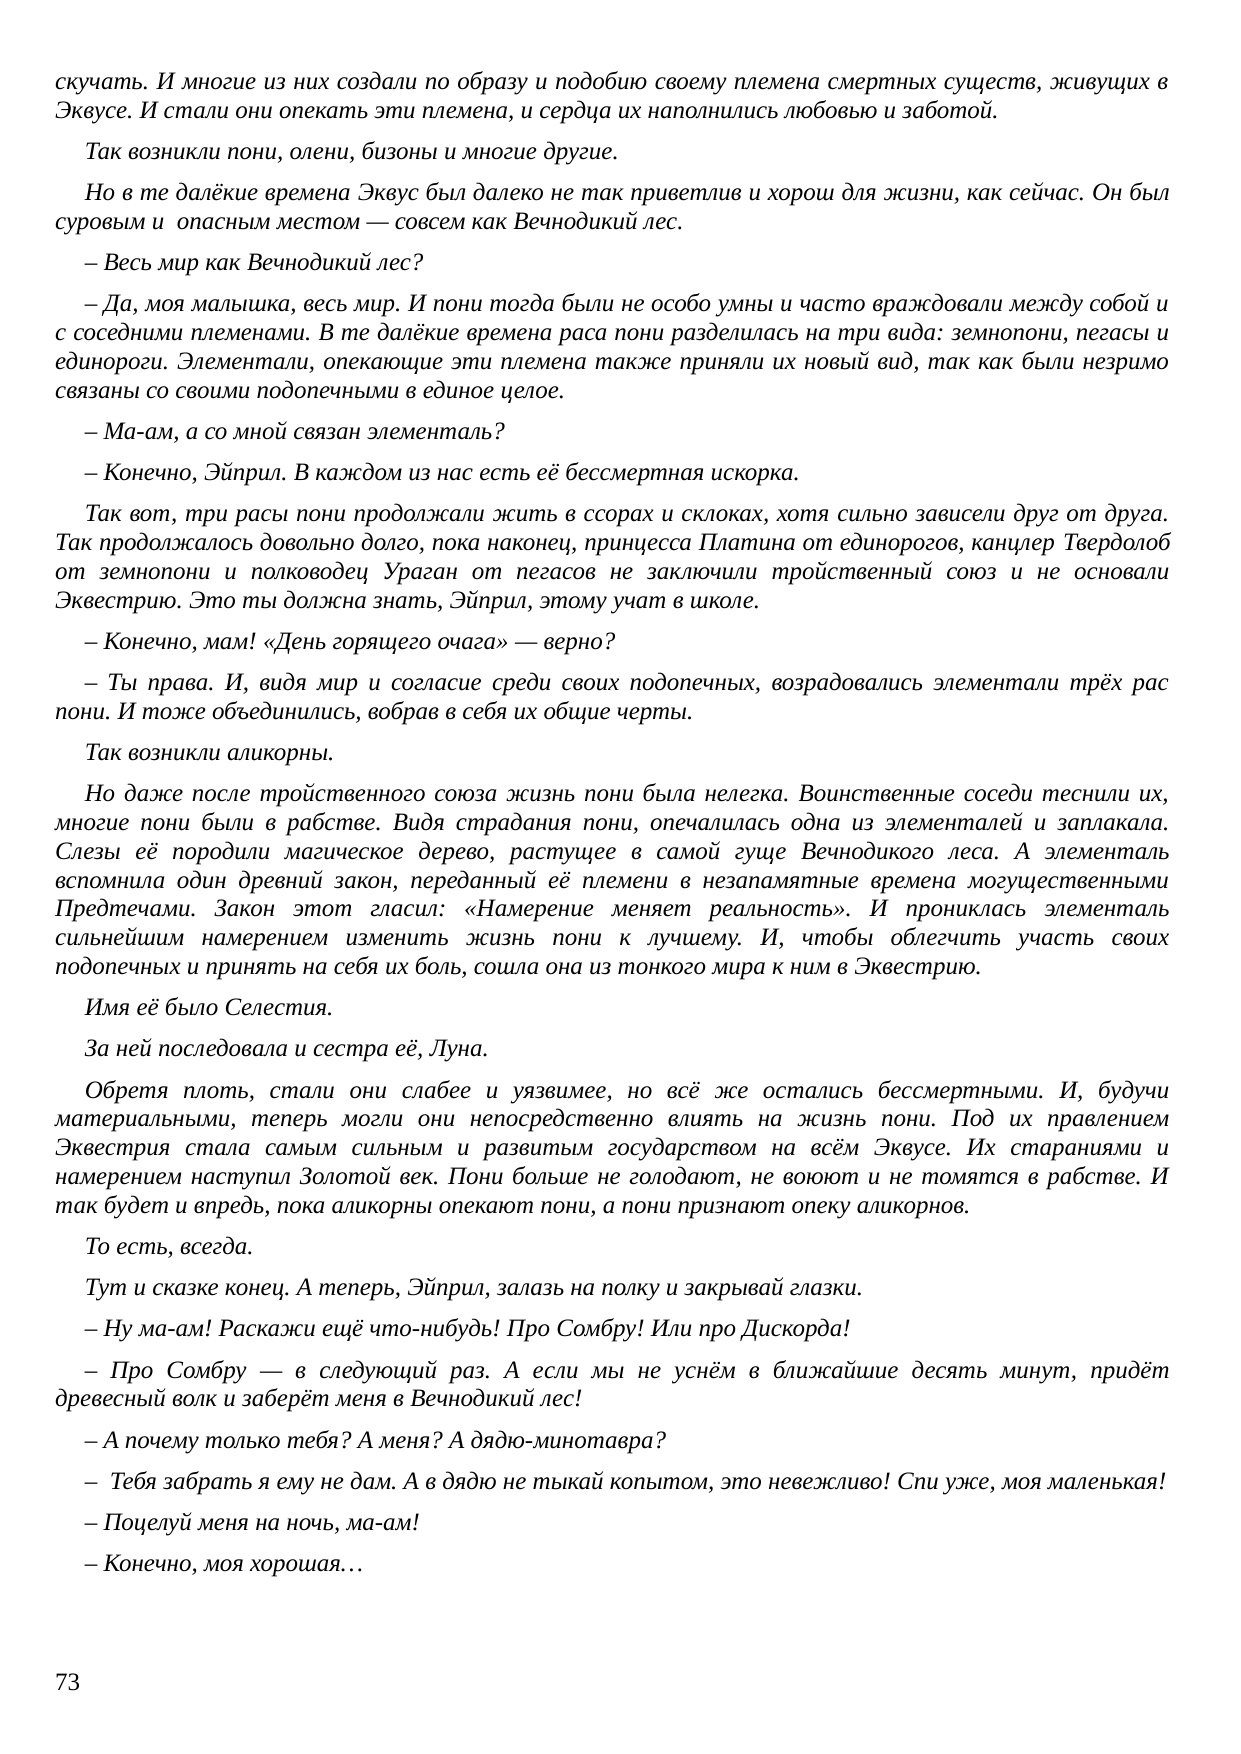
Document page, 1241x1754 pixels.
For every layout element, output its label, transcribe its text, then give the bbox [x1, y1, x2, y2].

text Так вот, три расы пони продолжали жить в ссорах и склоках, хотя сильно зависели друг от друга. Так продолжалось довольно долго, пока наконец, принцесса Платина от единорогов, канцлер Твердолоб от земнопони и полководец Ураган от пегасов не заключили тройственный союз и не основали Эквестрию. Это ты должна знать, Эйприл, этому учат в школе. [55, 498, 1173, 613]
text – Ну ма-ам! Раскажи ещё что-нибудь! Про Сомбру! Или про Дискорда! [55, 1313, 1173, 1342]
text Так возникли аликорны. [55, 737, 1173, 766]
text Тут и сказке конец. А теперь, Эйприл, залазь на полку и закрывай глазки. [55, 1272, 1173, 1301]
text – Ты права. И, видя мир и согласие среди своих подопечных, возрадовались элементали трёх рас пони. И тоже объединились, вобрав в себя их общие черты. [55, 667, 1173, 725]
text Так возникли пони, олени, бизоны и многие другие. [55, 136, 1173, 165]
text – Про Сомбру — в следующий раз. А если мы не уснём в ближайшие десять минут, придёт древесный волк и заберёт меня в Вечнодикий лес! [55, 1355, 1173, 1412]
text – Весь мир как Вечнодикий лес? [55, 247, 1173, 276]
text – Поцелуй меня на ночь, ма-ам! [55, 1507, 1173, 1536]
text Обретя плоть, стали они слабее и уязвимее, но всё же остались бессмертными. И, будучи материальными, теперь могли они непосредственно влиять на жизнь пони. Под их правлением Эквестрия стала самым сильным и развитым государством на всём Эквусе. Их стараниями и намерением наступил Золотой век. Пони больше не голодают, не воюют и не томятся в рабстве. И так будет и впредь, пока аликорны опекают пони, а пони признают опеку аликорнов. [55, 1075, 1173, 1218]
text – Тебя забрать я ему не дам. А в дядю не тыкай копытом, это невежливо! Спи уже, моя маленькая! [55, 1466, 1173, 1495]
text Но в те далёкие времена Эквус был далеко не так приветлив и хорош для жизни, как сейчас. Он был суровым и опасным местом — совсем как Вечнодикий лес. [55, 177, 1173, 235]
text Но даже после тройственного союза жизнь пони была нелегка. Воинственные соседи теснили их, многие пони были в рабстве. Видя страдания пони, опечалилась одна из элементалей и заплакала. Слезы её породили магическое дерево, растущее в самой гуще Вечнодикого леса. А элементаль вспомнила один древний закон, переданный её племени в незапамятные времена могущественными Предтечами. Закон этот гласил: «Намерение меняет реальность». И прониклась элементаль сильнейшим намерением изменить жизнь пони к лучшему. И, чтобы облегчить участь своих подопечных и принять на себя их боль, сошла она из тонкого мира к ним в Эквестрию. [55, 778, 1173, 980]
text – Конечно, мам! «День горящего очага» — верно? [55, 626, 1173, 655]
text скучать. И многие из них создали по образу и подобию своему племена смертных существ, живущих в Эквусе. И стали они опекать эти племена, и сердца их наполнились любовью и заботой. [55, 66, 1173, 123]
text – А почему только тебя? А меня? А дядю-минотавра? [55, 1425, 1173, 1453]
text – Да, моя малышка, весь мир. И пони тогда были не особо умны и часто враждовали между собой и с соседними племенами. В те далёкие времена раса пони разделилась на три вида: земнопони, пегасы и единороги. Элементали, опекающие эти племена также приняли их новый вид, так как были незримо связаны со своими подопечными в единое целое. [55, 288, 1173, 403]
text – Конечно, Эйприл. В каждом из нас есть её бессмертная искорка. [55, 457, 1173, 486]
text Имя её было Селестия. [55, 992, 1173, 1021]
text За ней последовала и сестра её, Луна. [55, 1033, 1173, 1062]
text – Ма-ам, а со мной связан элементаль? [55, 416, 1173, 445]
text То есть, всегда. [55, 1231, 1173, 1260]
text – Конечно, моя хорошая… [55, 1548, 1173, 1577]
